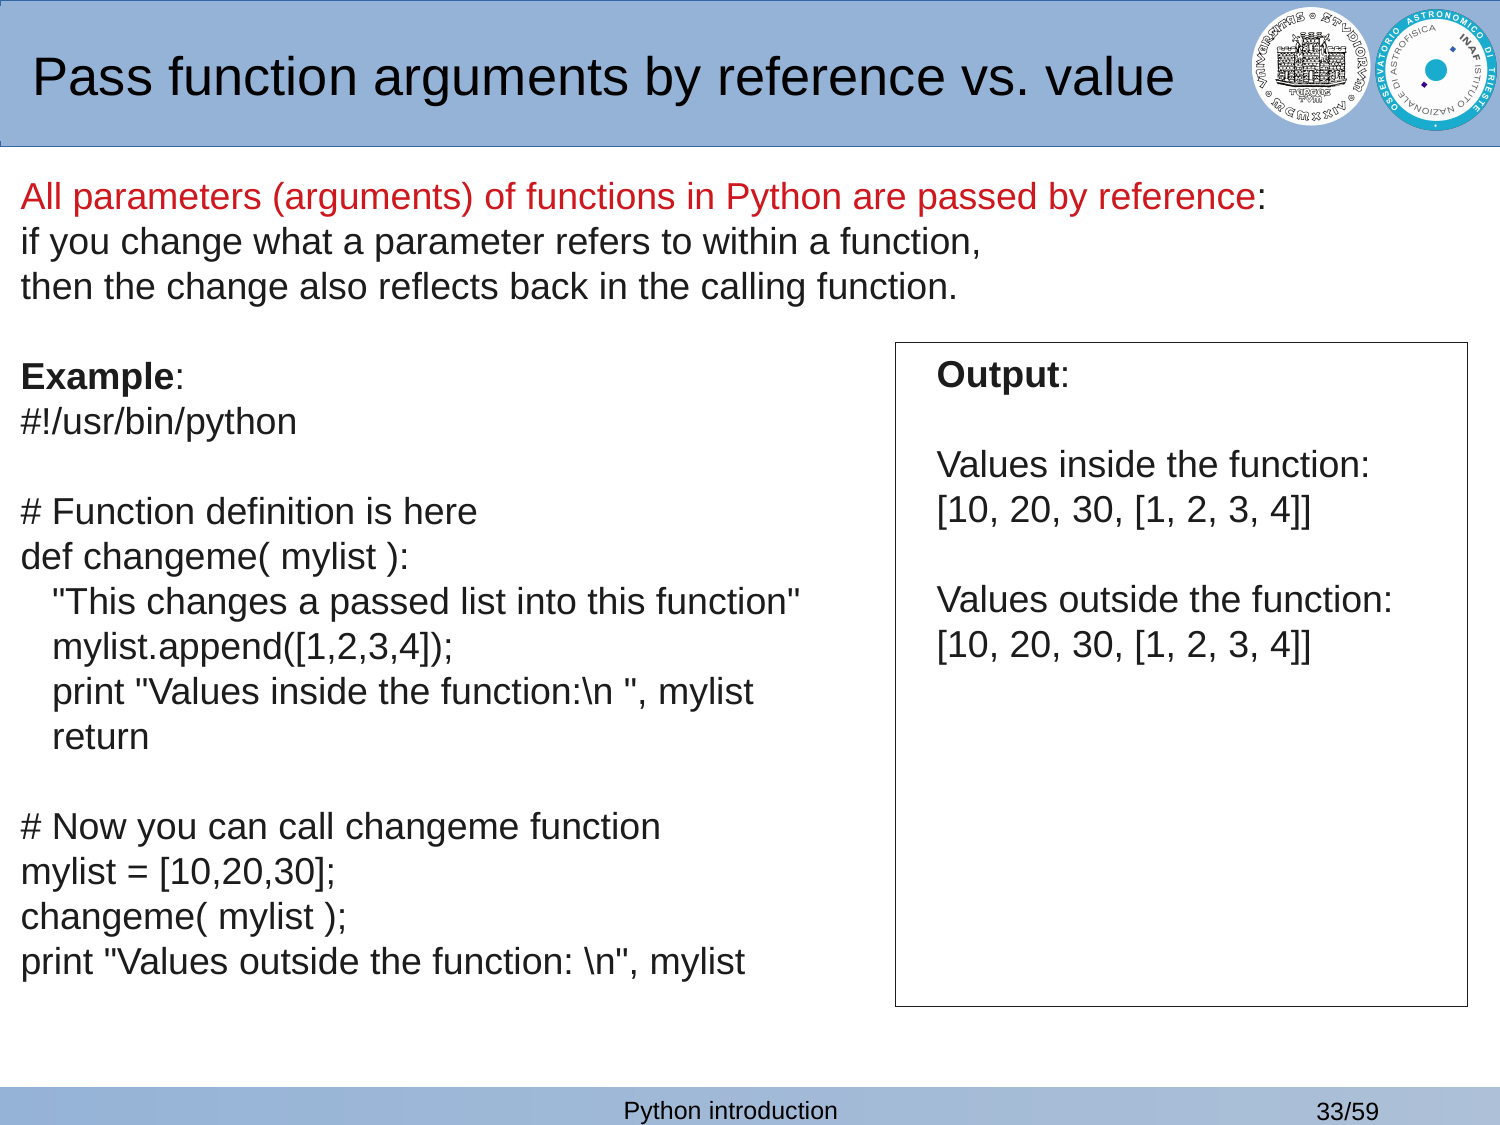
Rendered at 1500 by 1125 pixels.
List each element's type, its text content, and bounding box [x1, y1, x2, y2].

text_box [895, 342, 1468, 1007]
picture [1252, 0, 1500, 156]
list Output: Values inside the function: [10, 20, 30, [1, 2, 3, 4]] Values outside the function: [10, 20, 30, [1, 2, 3, 4]] [921, 342, 1500, 993]
list All parameters (arguments) of functions in Python are passed by reference: if you change what a parameter refers to within a function, then the change also reflects back in the calling function. Example: #!/usr/bin/python # Function definition is here def changeme( mylist ): "This changes a passed list into this function" mylist.append([1,2,3,4]); print "Values inside the function:\n ", mylist return # Now you can call changeme function mylist = [10,20,30]; changeme( mylist ); print "Values outside the function: \n", mylist [5, 164, 1500, 1075]
text_box Pass function arguments by reference vs. value [0, 5, 1243, 141]
